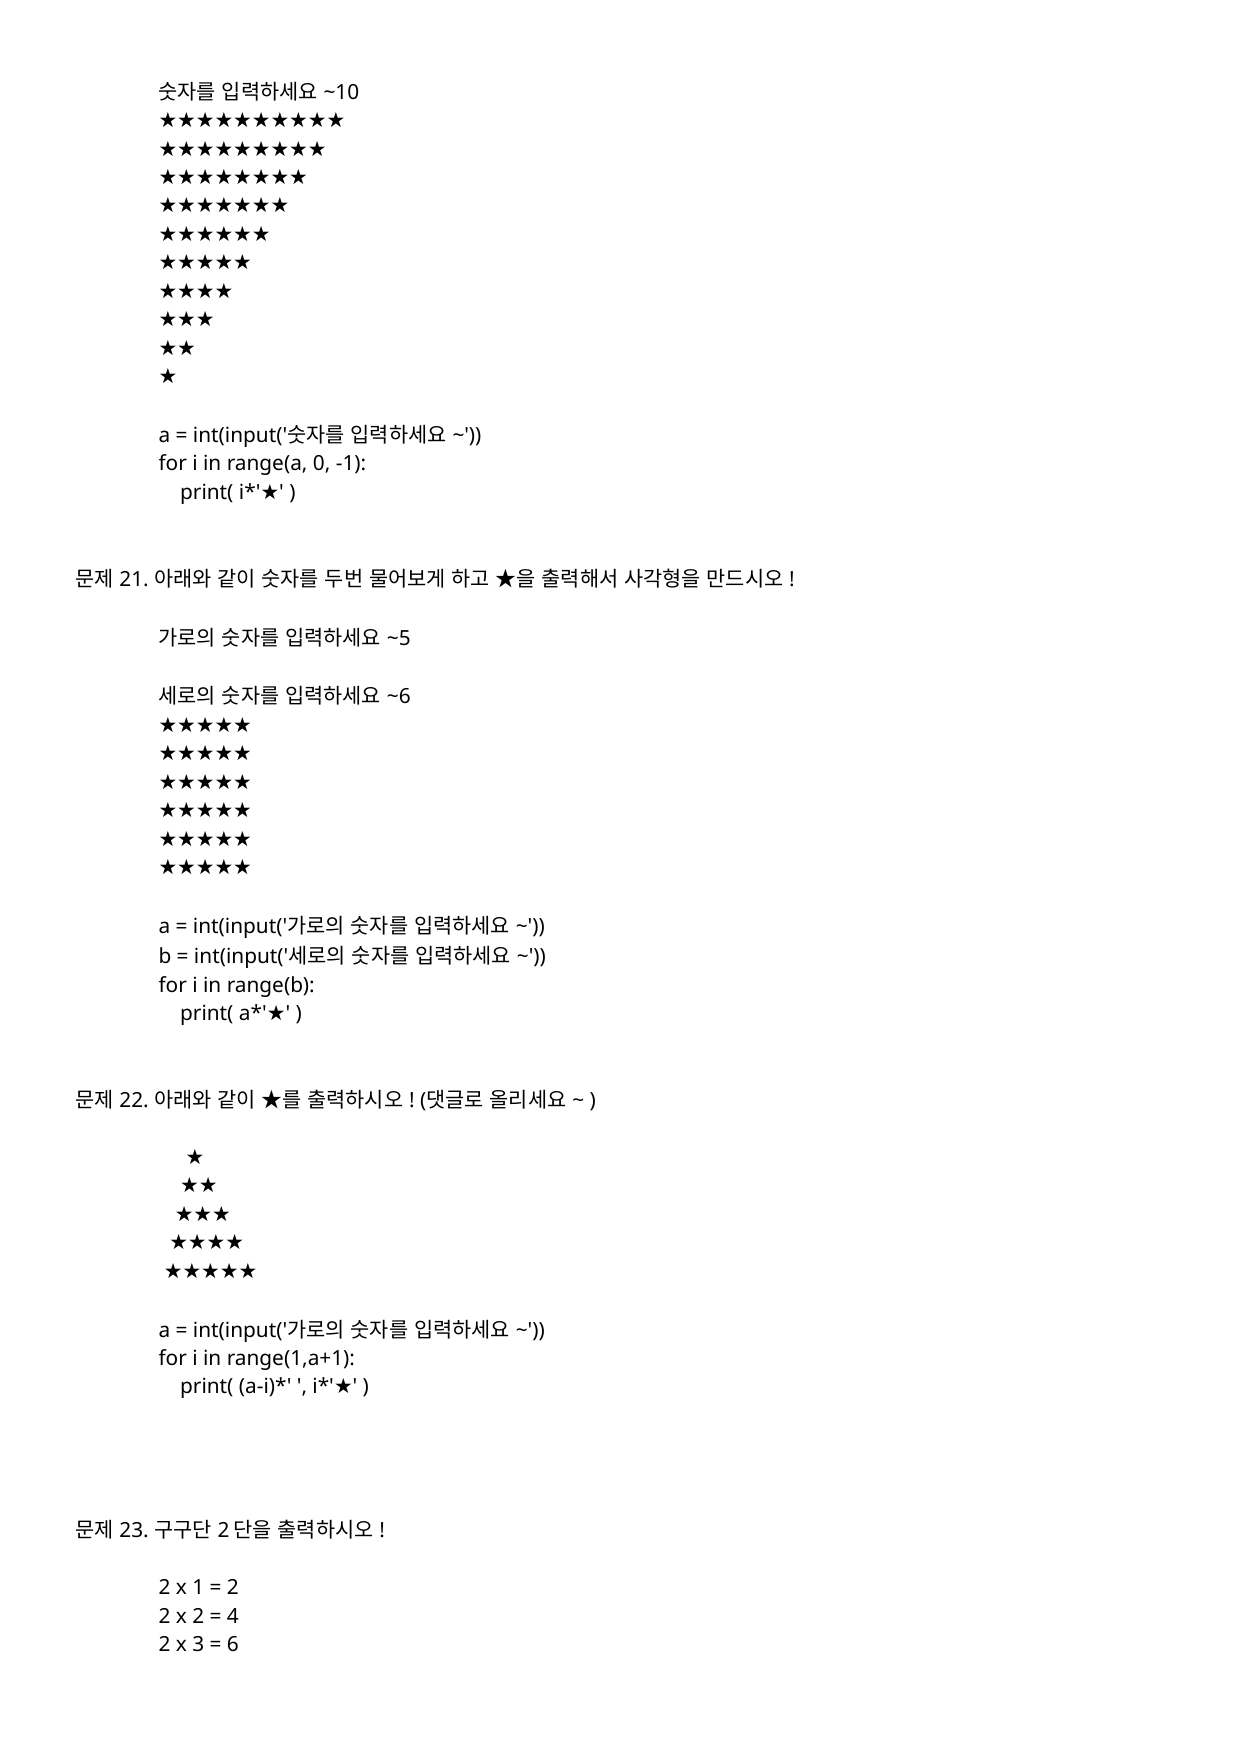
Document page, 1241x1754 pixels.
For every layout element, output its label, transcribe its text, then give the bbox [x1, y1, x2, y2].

text a = int(input('가로의 숫자를 입력하세요 ~')) [75, 909, 1165, 939]
text 문제 22. 아래와 같이 ★를 출력하시오 ! (댓글로 올리세요 ~ ) [75, 1083, 1165, 1114]
text ★★★★★★ [75, 219, 1165, 247]
text ★★★★★ [75, 852, 1165, 881]
text a = int(input('숫자를 입력하세요 ~')) [75, 418, 1165, 448]
text 2 x 2 = 4 [75, 1601, 1165, 1629]
text b = int(input('세로의 숫자를 입력하세요 ~')) [75, 939, 1165, 970]
text 2 x 3 = 6 [75, 1629, 1165, 1658]
text a = int(input('가로의 숫자를 입력하세요 ~')) [75, 1313, 1165, 1343]
text for i in range(b): [75, 970, 1165, 998]
text ★★★★★ [75, 247, 1165, 276]
text for i in range(a, 0, -1): [75, 448, 1165, 477]
text print( (a-i)*' ', i*'★' ) [75, 1372, 1165, 1400]
text ★★★★★★★★★ [75, 134, 1165, 162]
text print( i*'★' ) [75, 477, 1165, 505]
text ★★★ [75, 304, 1165, 333]
text ★ [75, 1142, 1165, 1171]
text 가로의 숫자를 입력하세요 ~5 [75, 621, 1165, 651]
text 숫자를 입력하세요 ~10 [75, 75, 1165, 105]
text 문제 21. 아래와 같이 숫자를 두번 물어보게 하고 ★을 출력해서 사각형을 만드시오 ! [75, 562, 1165, 592]
text ★★★★★★★ [75, 191, 1165, 219]
text ★★ [75, 333, 1165, 361]
text ★★ [75, 1171, 1165, 1199]
text ★★★★★ [75, 824, 1165, 852]
text ★★★★ [75, 1227, 1165, 1256]
text ★ [75, 361, 1165, 390]
text for i in range(1,a+1): [75, 1343, 1165, 1372]
text 문제 23. 구구단 2단을 출력하시오 ! [75, 1514, 1165, 1544]
text 세로의 숫자를 입력하세요 ~6 [75, 680, 1165, 710]
text ★★★★★ [75, 710, 1165, 738]
text print( a*'★' ) [75, 998, 1165, 1027]
text ★★★ [75, 1199, 1165, 1227]
text ★★★★★ [75, 795, 1165, 824]
text ★★★★★ [75, 1256, 1165, 1284]
text 2 x 1 = 2 [75, 1572, 1165, 1601]
text ★★★★★★★★★★ [75, 105, 1165, 134]
text ★★★★ [75, 276, 1165, 304]
text ★★★★★ [75, 738, 1165, 767]
text ★★★★★ [75, 767, 1165, 795]
text ★★★★★★★★ [75, 162, 1165, 191]
